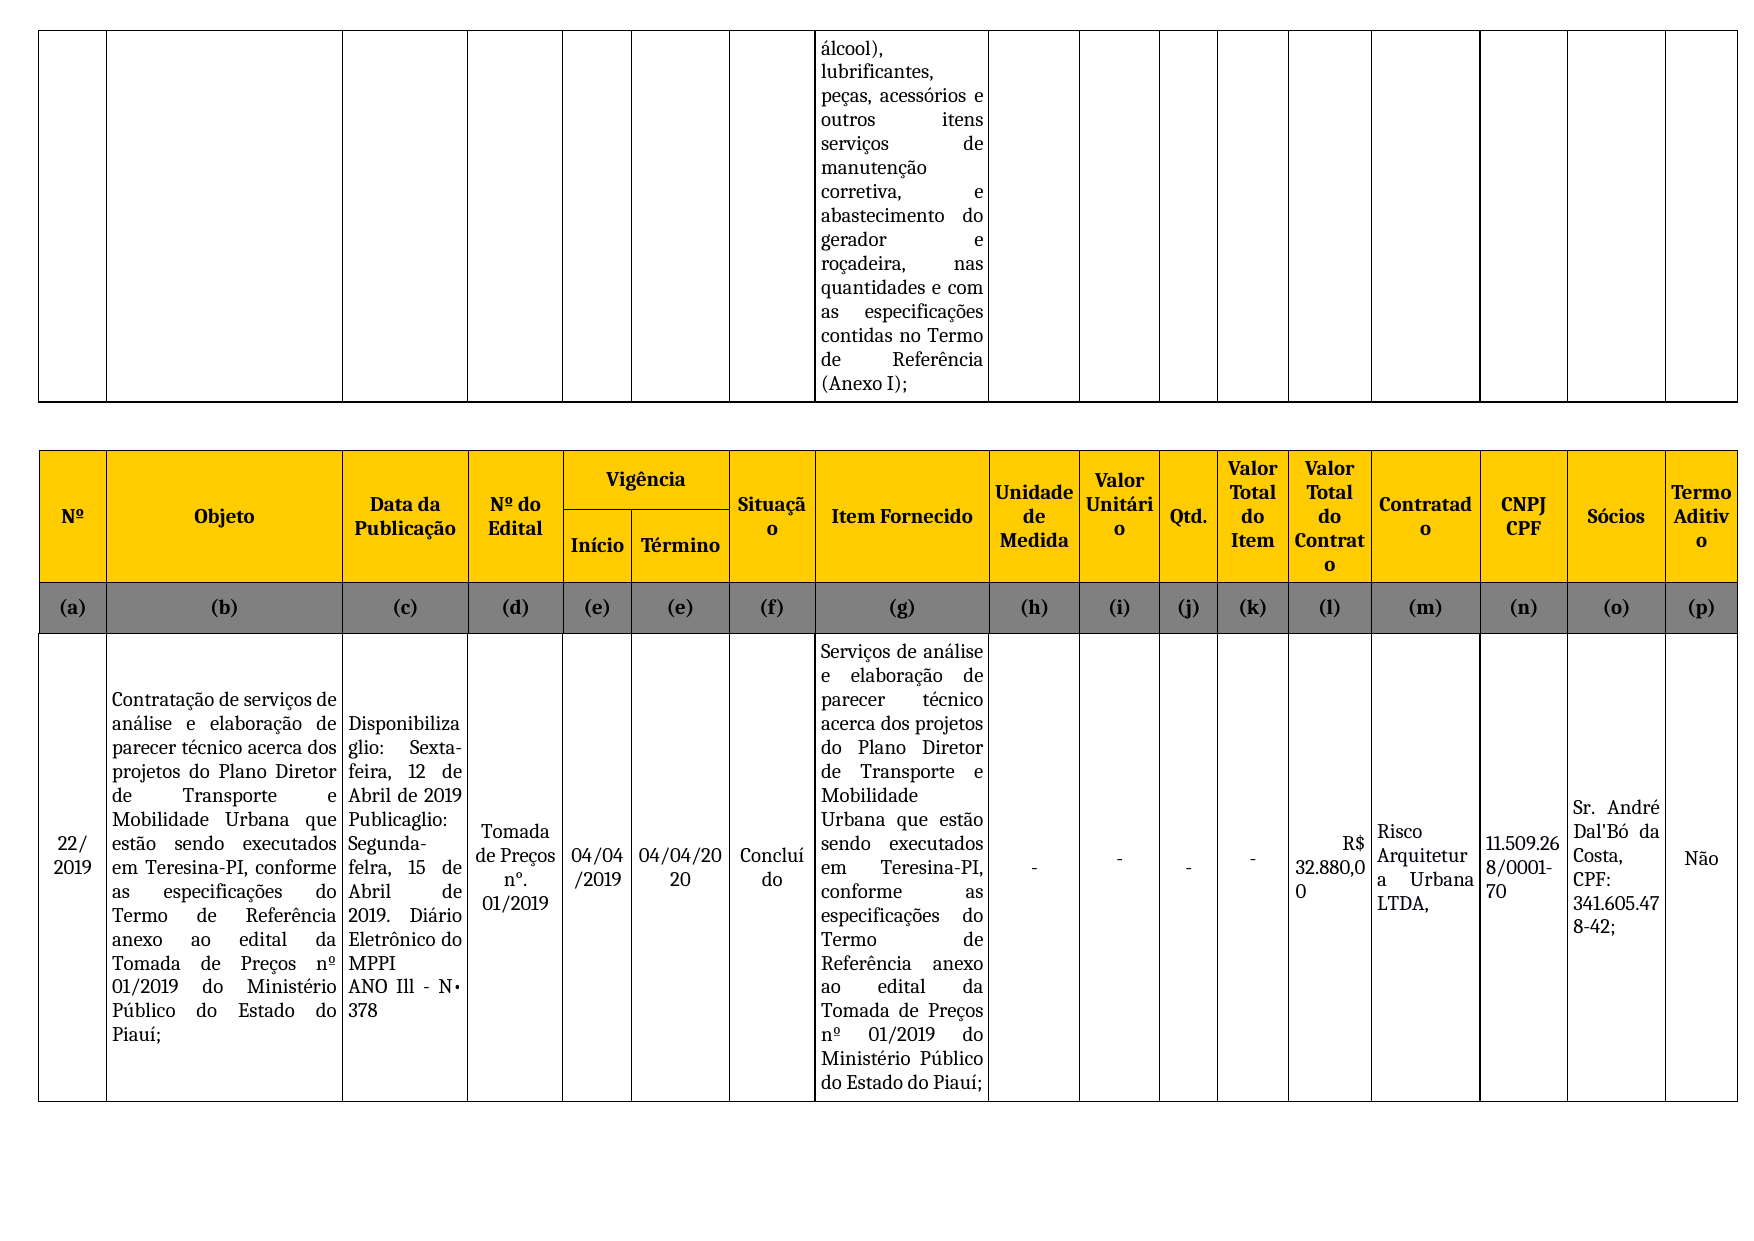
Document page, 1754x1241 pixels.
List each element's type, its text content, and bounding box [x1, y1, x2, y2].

table_header CNPJ CPF [1481, 451, 1567, 582]
table_cell - [1080, 31, 1159, 401]
table_cell (h) [990, 583, 1079, 633]
table_cell [1666, 31, 1737, 401]
table_header Objeto [107, 451, 342, 582]
table_header Nº do Edital [469, 451, 563, 582]
table_cell (c) [343, 583, 468, 633]
table_header Qtd. [1160, 451, 1217, 582]
table_cell - [1160, 31, 1217, 401]
table_cell (d) [469, 583, 563, 633]
table_cell [1481, 31, 1567, 401]
table_header Valor Total do Item [1218, 451, 1288, 582]
table_cell (m) [1372, 583, 1480, 633]
table_cell R$ 32.880,00 [1289, 634, 1371, 1101]
table_cell [468, 31, 562, 401]
table_cell Sr. André Dal'Bó da Costa, CPF: 341.605.478-42; [1568, 634, 1665, 1101]
table_cell Contratação de serviços de análise e elaboração de parecer técnico acerca dos projetos do Plano Diretor de Transporte e Mobilidade Urbana que estão sendo executados em Teresina-PI, conforme as especificações do Termo de Referência anexo ao edital da Tomada de Preços nº 01/2019 do Ministério Público do Estado do Piauí; [107, 634, 342, 1101]
table_cell [39, 31, 106, 401]
table_cell (b) [107, 583, 342, 633]
table_cell [730, 31, 814, 401]
table_header Situação [730, 451, 815, 582]
table_cell Disponibilizaglio: Sexta-feira, 12 de Abril de 2019 Publicaglio: Segunda-felra, 15 de Abril de 2019. Diário Eletrônico do MPPI ANO Ill - N• 378 [343, 634, 467, 1101]
table_cell Não [1666, 634, 1737, 1101]
table_header Data da Publicação [343, 451, 468, 582]
table_cell 22/ 2019 [39, 634, 106, 1101]
table_header Contratado [1372, 451, 1480, 582]
table_header Vigência [564, 451, 729, 509]
table_cell - [1160, 634, 1217, 1101]
table_cell [343, 31, 467, 401]
table_cell (j) [1160, 583, 1217, 633]
table_header Valor Unitário [1080, 451, 1159, 582]
table_cell (n) [1481, 583, 1567, 633]
table_cell Concluído [730, 634, 814, 1101]
table_cell [1568, 31, 1665, 401]
table_cell Início [564, 510, 631, 582]
table_cell álcool), lubrificantes, peças, acessórios e outros itens serviços de manutenção corretiva, e abastecimento do gerador e roçadeira, nas quantidades e com as especificações contidas no Termo de Referência (Anexo I); [816, 31, 988, 401]
table_header Nº [40, 451, 106, 582]
table_cell - [989, 31, 1079, 401]
table_header Unidade de Medida [990, 451, 1079, 582]
table_cell 04/04/2020 [632, 634, 729, 1101]
table_cell - [1218, 634, 1288, 1101]
table_header Valor Total do Contrato [1289, 451, 1371, 582]
table_cell (k) [1218, 583, 1288, 633]
table_cell [1289, 31, 1371, 401]
table_cell [632, 31, 729, 401]
table_header Item Fornecido [816, 451, 989, 582]
table_cell [107, 31, 342, 401]
table_header Sócios [1568, 451, 1665, 582]
table_cell (a) [40, 583, 106, 633]
table_cell - [1218, 31, 1288, 401]
table_cell - [989, 634, 1079, 1101]
table_cell (i) [1080, 583, 1159, 633]
table_cell Risco Arquitetura Urbana LTDA, [1372, 634, 1479, 1101]
table_cell 11.509.268/0001-70 [1481, 634, 1567, 1101]
table_cell Serviços de análise e elaboração de parecer técnico acerca dos projetos do Plano Diretor de Transporte e Mobilidade Urbana que estão sendo executados em Teresina-PI, conforme as especificações do Termo de Referência anexo ao edital da Tomada de Preços nº 01/2019 do Ministério Público do Estado do Piauí; [816, 634, 988, 1101]
table_cell Tomada de Preços n°. 01/2019 [468, 634, 562, 1101]
table_cell [1372, 31, 1479, 401]
table_cell (o) [1568, 583, 1665, 633]
table_cell (e) [564, 583, 631, 633]
table_cell (p) [1666, 583, 1737, 633]
table_cell 04/04/2019 [563, 634, 631, 1101]
table_cell [563, 31, 631, 401]
table_cell Término [632, 510, 729, 582]
table_cell (g) [816, 583, 989, 633]
table_header Termo Aditivo [1666, 451, 1737, 582]
table_cell - [1080, 634, 1159, 1101]
table_cell (e) [632, 583, 729, 633]
table_cell (f) [730, 583, 815, 633]
table_cell (l) [1289, 583, 1371, 633]
